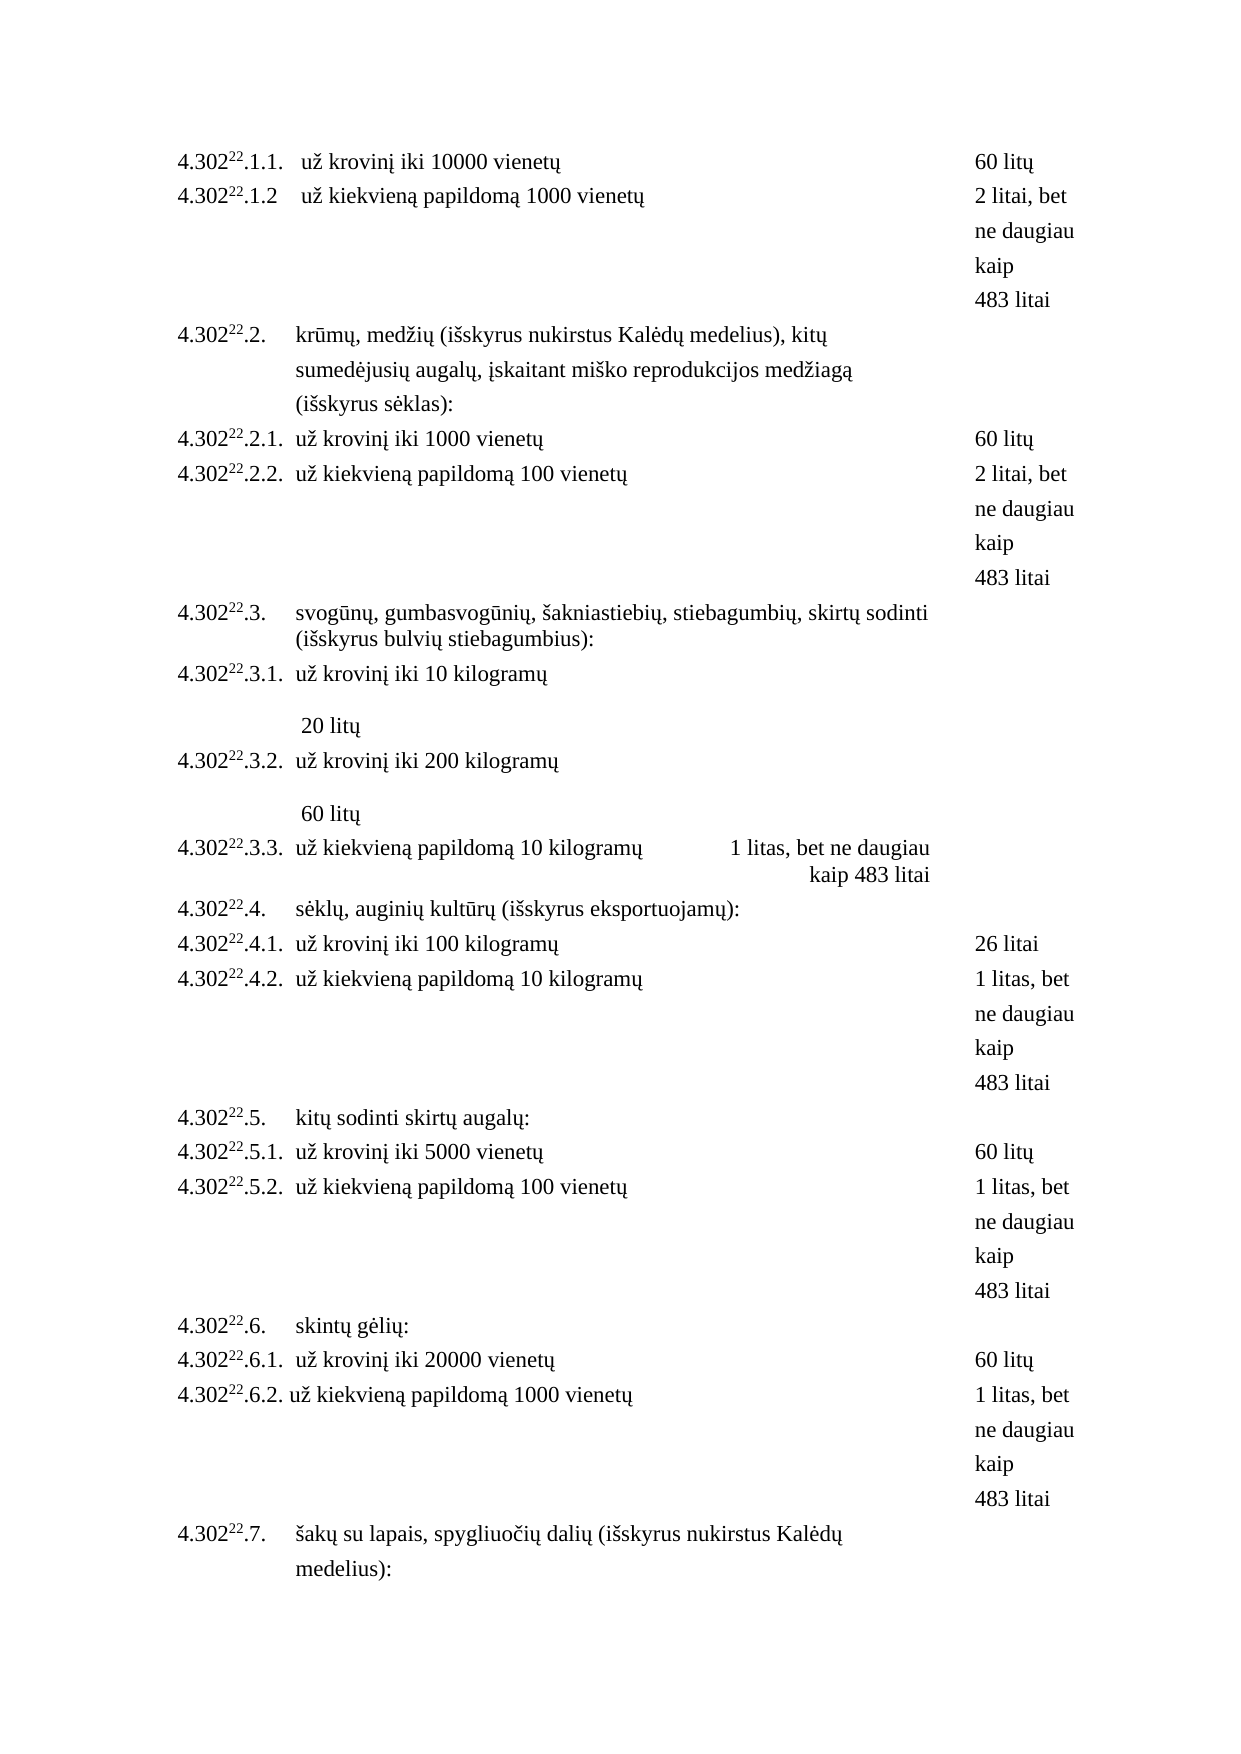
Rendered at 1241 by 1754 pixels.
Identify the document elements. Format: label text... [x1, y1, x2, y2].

text kaip [974, 529, 1122, 556]
text 4.30222.6. skintų gėlių: [177, 1312, 1122, 1338]
text 4.30222.4. sėklų, auginių kultūrų (išskyrus eksportuojamų): [177, 896, 1122, 922]
text 4.30222.7. šakų su lapais, spygliuočių dalių (išskyrus nukirstus Kalėdų [177, 1520, 1122, 1546]
text 4.30222.5.2. už kiekvieną papildomą 100 vienetų 1 litas, bet [177, 1173, 1122, 1199]
text 4.30222.3.1. už krovinį iki 10 kilogramų 20 litų [177, 660, 930, 739]
text 4.30222.5.1. už krovinį iki 5000 vienetų 60 litų [177, 1138, 1122, 1165]
text sumedėjusių augalų, įskaitant miško reprodukcijos medžiagą [177, 356, 1122, 382]
text 4.30222.2. krūmų, medžių (išskyrus nukirstus Kalėdų medelius), kitų [177, 321, 1122, 347]
text ne daugiau [974, 1416, 1122, 1442]
text ne daugiau [177, 217, 1122, 243]
text 4.30222.4.1. už krovinį iki 100 kilogramų 26 litai [177, 930, 1122, 957]
text 483 litai [974, 1277, 1122, 1303]
text ne daugiau [974, 494, 1122, 521]
text kaip [974, 1034, 1122, 1061]
text kaip [974, 252, 1122, 278]
text 4.30222.2.1. už krovinį iki 1000 vienetų 60 litų [177, 425, 1122, 452]
text 4.30222.1.1. už krovinį iki 10000 vienetų 60 litų [177, 148, 1122, 174]
text 483 litai [974, 286, 1122, 313]
text 483 litai [974, 564, 1122, 590]
text 4.30222.3.3. už kiekvieną papildomą 10 kilogramų 1 litas, bet ne daugiau kaip 483 litai [177, 834, 930, 887]
text 4.30222.4.2. už kiekvieną papildomą 10 kilogramų 1 litas, bet [177, 965, 1122, 991]
text 483 litai [974, 1069, 1122, 1095]
text 4.30222.3.2. už krovinį iki 200 kilogramų 60 litų [177, 747, 930, 826]
text 4.30222.2.2. už kiekvieną papildomą 100 vienetų 2 litai, bet [177, 460, 1122, 486]
text 483 litai [974, 1485, 1122, 1512]
text ne daugiau [974, 999, 1122, 1026]
text medelius): [177, 1554, 1122, 1581]
text 4.30222.5. kitų sodinti skirtų augalų: [177, 1104, 1122, 1130]
text ne daugiau [974, 1208, 1122, 1234]
text kaip [974, 1451, 1122, 1477]
text 4.30222.3. svogūnų, gumbasvogūnių, šakniastiebių, stiebagumbių, skirtų sodinti (išskyrus bulvių stiebagumbius): [177, 599, 930, 651]
text 4.30222.1.2 už kiekvieną papildomą 1000 vienetų 2 litai, bet [177, 182, 1122, 209]
text kaip [974, 1242, 1122, 1269]
text 4.30222.6.1. už krovinį iki 20000 vienetų 60 litų [177, 1346, 1122, 1373]
text 4.30222.6.2. už kiekvieną papildomą 1000 vienetų 1 litas, bet [177, 1381, 1122, 1407]
text (išskyrus sėklas): [177, 391, 1122, 417]
